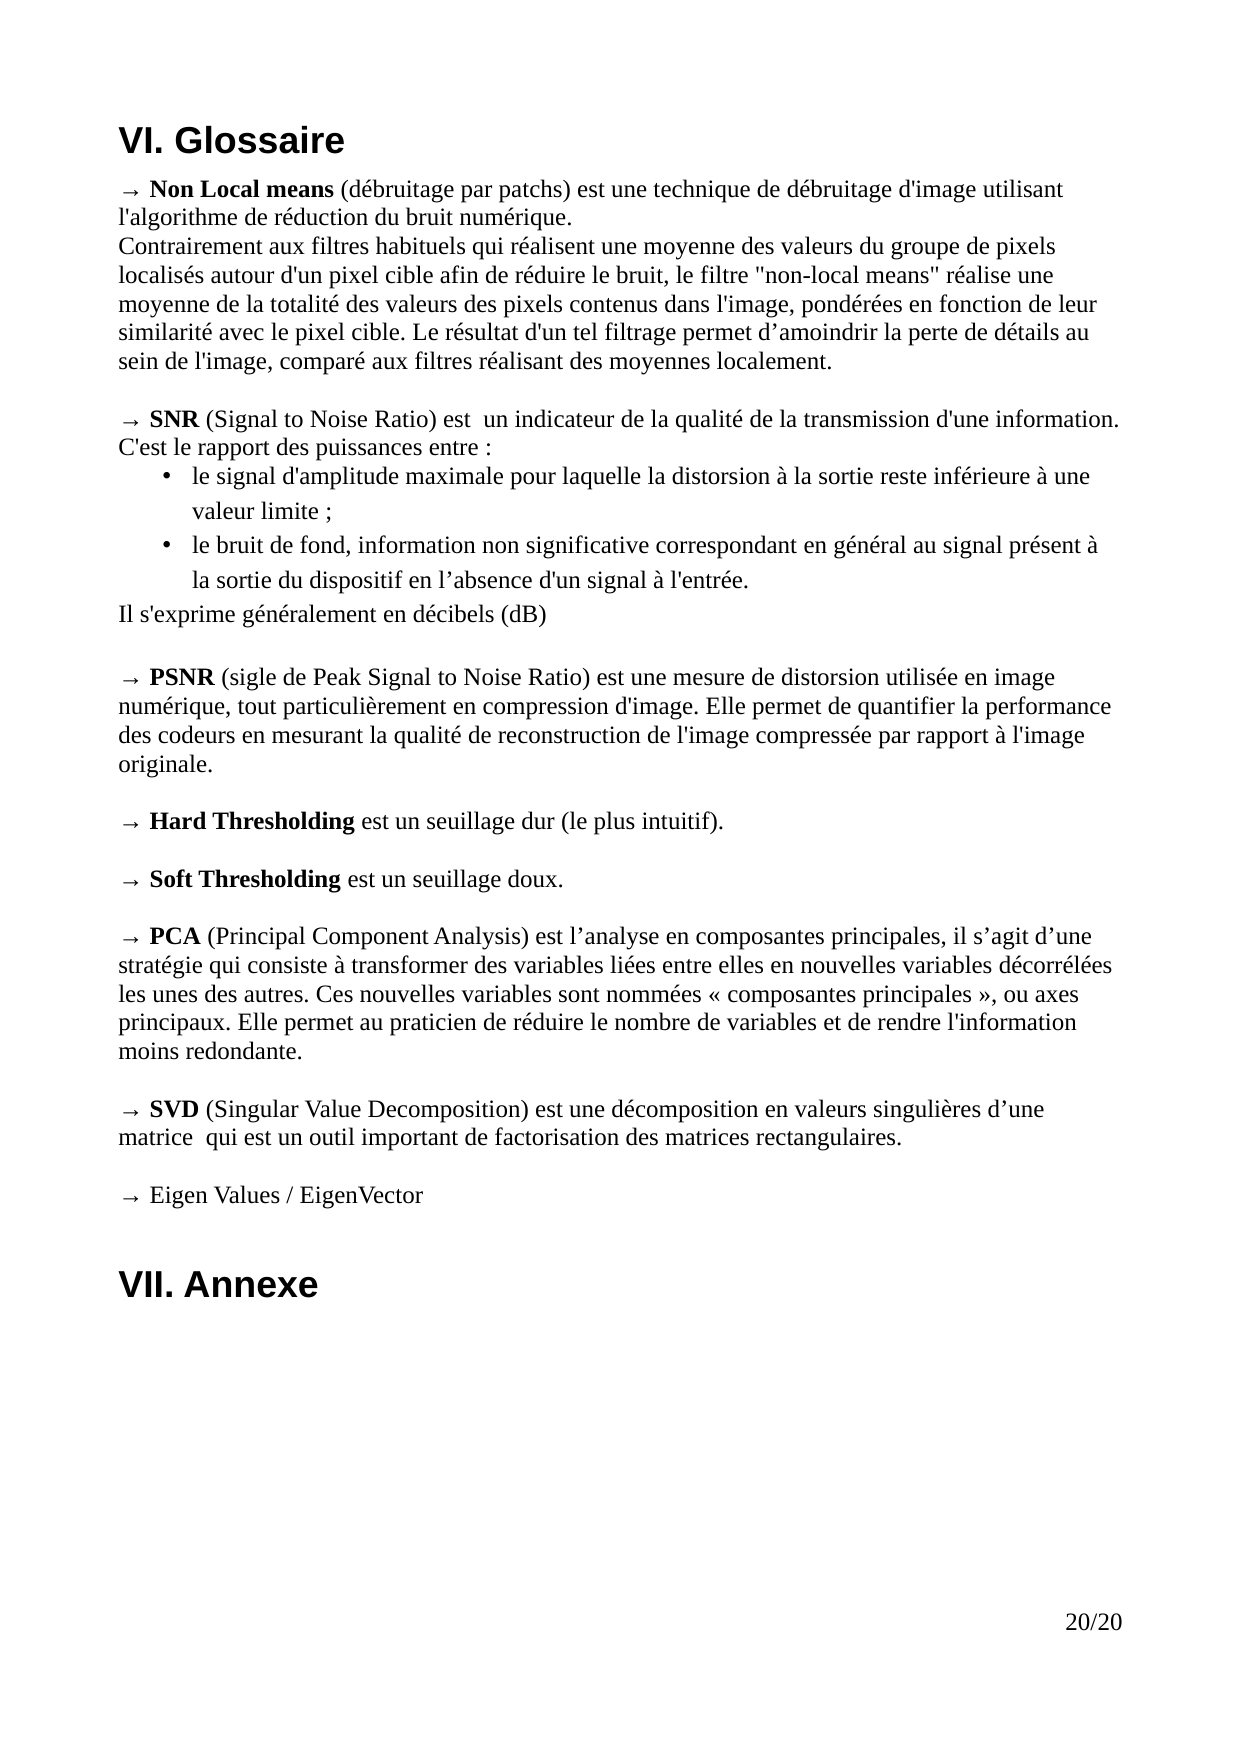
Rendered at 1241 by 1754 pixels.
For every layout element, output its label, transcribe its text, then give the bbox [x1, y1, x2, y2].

subtitle VI. Glossaire [118, 118, 1122, 161]
text → Hard Thresholding est un seuillage dur (le plus intuitif). [118, 806, 1122, 835]
text Il s'exprime généralement en décibels (dB) [118, 599, 1122, 628]
text → Soft Thresholding est un seuillage doux. [118, 864, 1122, 892]
list le bruit de fond, information non significative correspondant en général au signal présent à la sortie du dispositif en l’absence d'un signal à l'entrée. [162, 530, 1122, 593]
text → Non Local means (débruitage par patchs) est une technique de débruitage d'image utilisant l'algorithme de réduction du bruit numérique. [118, 174, 1122, 231]
text → PSNR (sigle de Peak Signal to Noise Ratio) est une mesure de distorsion utilisée en image numérique, tout particulièrement en compression d'image. Elle permet de quantifier la performance des codeurs en mesurant la qualité de reconstruction de l'image compressée par rapport à l'image originale. [118, 662, 1122, 777]
text Contrairement aux filtres habituels qui réalisent une moyenne des valeurs du groupe de pixels localisés autour d'un pixel cible afin de réduire le bruit, le filtre "non-local means" réalise une moyenne de la totalité des valeurs des pixels contenus dans l'image, pondérées en fonction de leur similarité avec le pixel cible. Le résultat d'un tel filtrage permet d’amoindrir la perte de détails au sein de l'image, comparé aux filtres réalisant des moyennes localement. [118, 231, 1122, 375]
text → Eigen Values / EigenVector [118, 1180, 1122, 1209]
text → SVD (Singular Value Decomposition) est une décomposition en valeurs singulières d’une matrice qui est un outil important de factorisation des matrices rectangulaires. [118, 1094, 1122, 1151]
text → SNR (Signal to Noise Ratio) est un indicateur de la qualité de la transmission d'une information. C'est le rapport des puissances entre : [118, 404, 1122, 461]
subtitle VII. Annexe [118, 1262, 1122, 1306]
list le signal d'amplitude maximale pour laquelle la distorsion à la sortie reste inférieure à une valeur limite ; [162, 461, 1122, 524]
text → PCA (Principal Component Analysis) est l’analyse en composantes principales, il s’agit d’une stratégie qui consiste à transformer des variables liées entre elles en nouvelles variables décorrélées les unes des autres. Ces nouvelles variables sont nommées « composantes principales », ou axes principaux. Elle permet au praticien de réduire le nombre de variables et de rendre l'information moins redondante. [118, 921, 1122, 1065]
